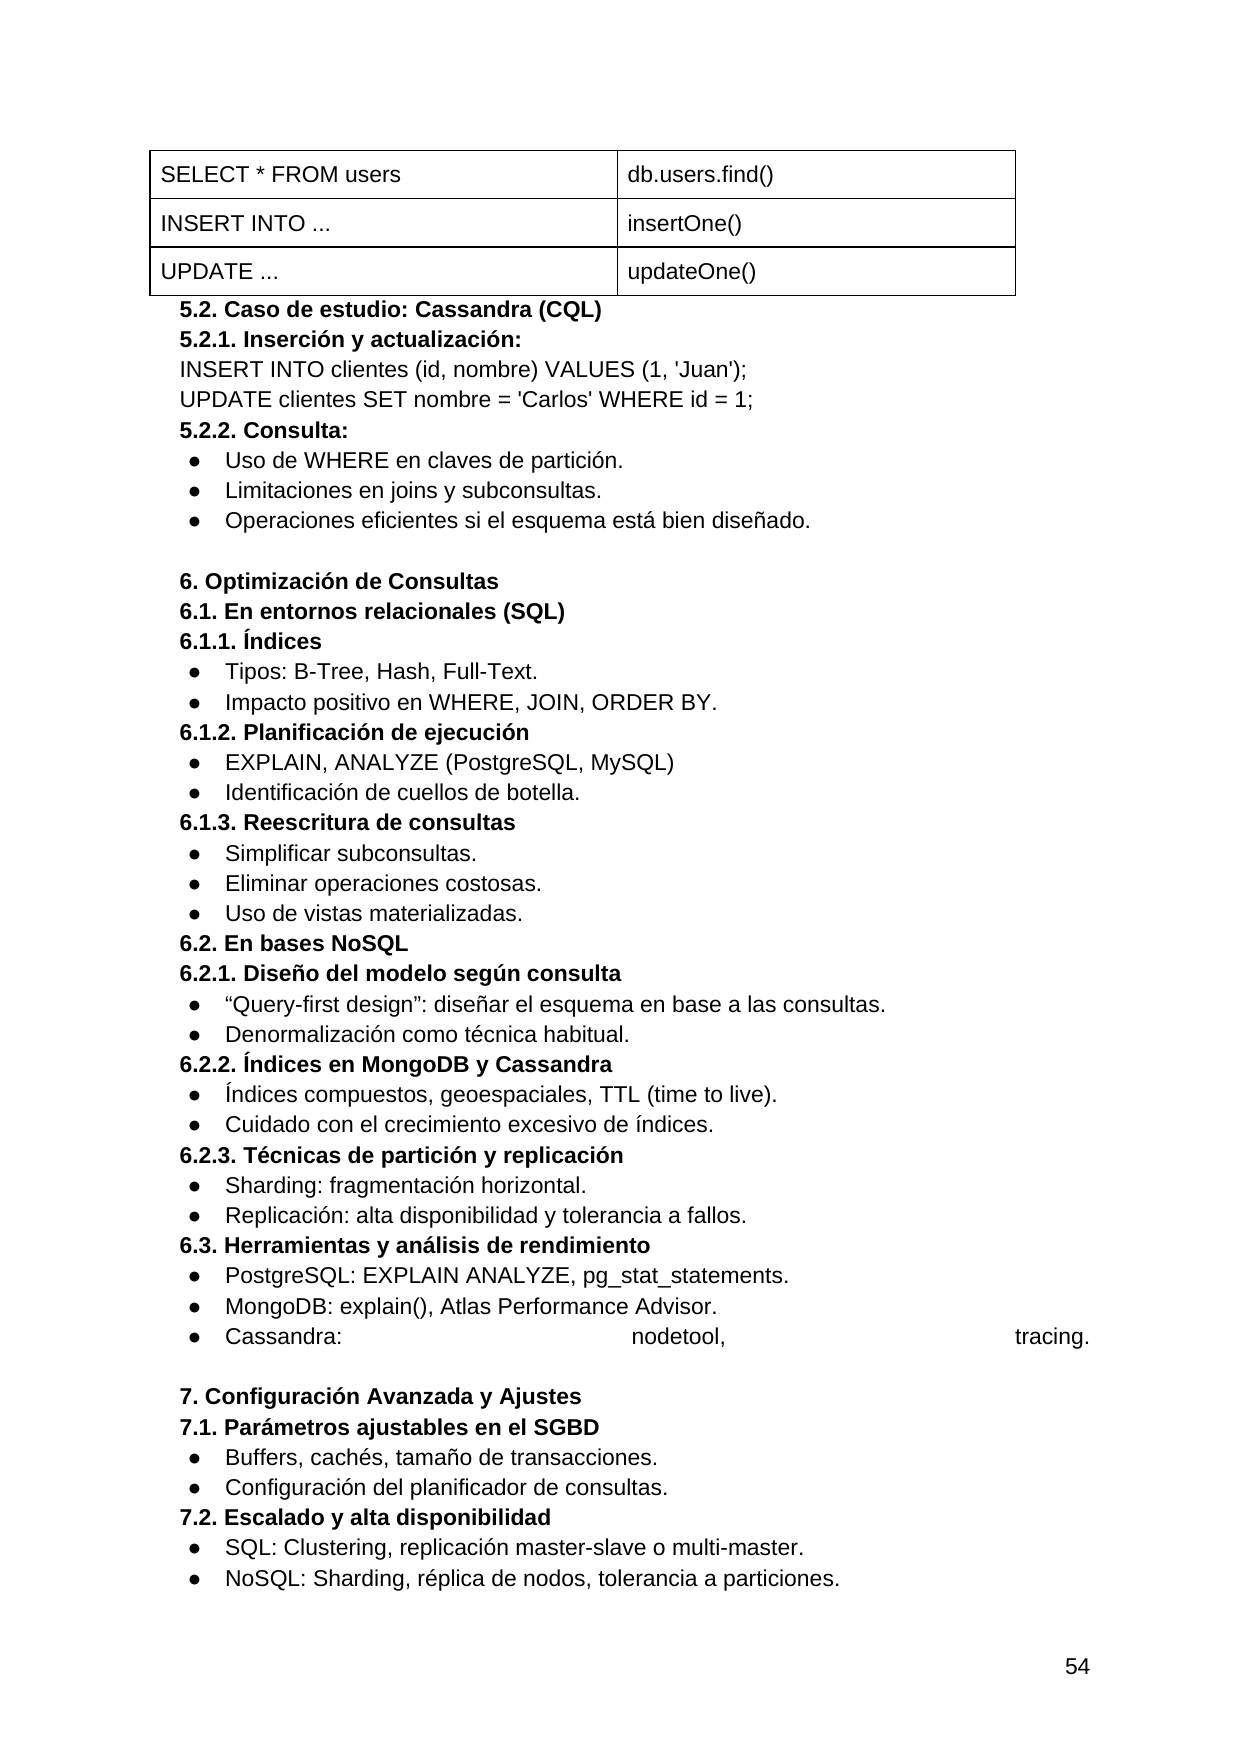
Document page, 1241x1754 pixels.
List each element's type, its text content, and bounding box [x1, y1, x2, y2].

list Cassandra: nodetool, tracing. [187, 1323, 1090, 1379]
table_cell INSERT INTO ... [151, 199, 617, 246]
list EXPLAIN, ANALYZE (PostgreSQL, MySQL) [187, 749, 1090, 775]
table_cell updateOne() [618, 248, 1015, 295]
text 6.1.2. Planificación de ejecución [179, 719, 1090, 745]
list Buffers, cachés, tamaño de transacciones. [187, 1444, 1090, 1470]
list MongoDB: explain(), Atlas Performance Advisor. [187, 1293, 1090, 1319]
list Operaciones eficientes si el esquema está bien diseñado. [187, 507, 1090, 533]
list “Query-first design”: diseñar el esquema en base a las consultas. [187, 991, 1090, 1017]
list Tipos: B-Tree, Hash, Full-Text. [187, 658, 1090, 684]
list Eliminar operaciones costosas. [187, 870, 1090, 896]
text 7.1. Parámetros ajustables en el SGBD [179, 1413, 1090, 1440]
text 5.2. Caso de estudio: Cassandra (CQL) [179, 296, 1090, 322]
list Configuración del planificador de consultas. [187, 1474, 1090, 1500]
text 6.3. Herramientas y análisis de rendimiento [179, 1232, 1090, 1258]
list Índices compuestos, geoespaciales, TTL (time to live). [187, 1081, 1090, 1107]
text 6.2. En bases NoSQL [179, 930, 1090, 956]
list Sharding: fragmentación horizontal. [187, 1172, 1090, 1198]
text 5.2.2. Consulta: [179, 417, 1090, 443]
table_cell insertOne() [618, 199, 1015, 246]
text 6.2.2. Índices en MongoDB y Cassandra [179, 1051, 1090, 1077]
text 6.2.1. Diseño del modelo según consulta [179, 960, 1090, 987]
text 6. Optimización de Consultas [179, 568, 1090, 594]
text UPDATE clientes SET nombre = 'Carlos' WHERE id = 1; [179, 386, 1090, 413]
list Cuidado con el crecimiento excesivo de índices. [187, 1111, 1090, 1138]
text 6.2.3. Técnicas de partición y replicación [179, 1142, 1090, 1168]
list Uso de WHERE en claves de partición. [187, 447, 1090, 473]
list Limitaciones en joins y subconsultas. [187, 477, 1090, 503]
table_cell db.users.find() [618, 151, 1015, 198]
text 6.1.3. Reescritura de consultas [179, 809, 1090, 836]
list Impacto positivo en WHERE, JOIN, ORDER BY. [187, 688, 1090, 715]
text 5.2.1. Inserción y actualización: [179, 326, 1090, 352]
table_cell UPDATE ... [151, 248, 617, 295]
text 7. Configuración Avanzada y Ajustes [179, 1383, 1090, 1409]
list Uso de vistas materializadas. [187, 900, 1090, 926]
list Simplificar subconsultas. [187, 839, 1090, 866]
text INSERT INTO clientes (id, nombre) VALUES (1, 'Juan'); [179, 356, 1090, 382]
text 6.1.1. Índices [179, 628, 1090, 654]
list PostgreSQL: EXPLAIN ANALYZE, pg_stat_statements. [187, 1262, 1090, 1289]
text 6.1. En entornos relacionales (SQL) [179, 598, 1090, 624]
table_cell SELECT * FROM users [151, 151, 617, 198]
list NoSQL: Sharding, réplica de nodos, tolerancia a particiones. [187, 1564, 1090, 1591]
list SQL: Clustering, replicación master-slave o multi-master. [187, 1534, 1090, 1561]
list Replicación: alta disponibilidad y tolerancia a fallos. [187, 1202, 1090, 1228]
list Denormalización como técnica habitual. [187, 1021, 1090, 1047]
list Identificación de cuellos de botella. [187, 779, 1090, 805]
text 7.2. Escalado y alta disponibilidad [179, 1504, 1090, 1530]
